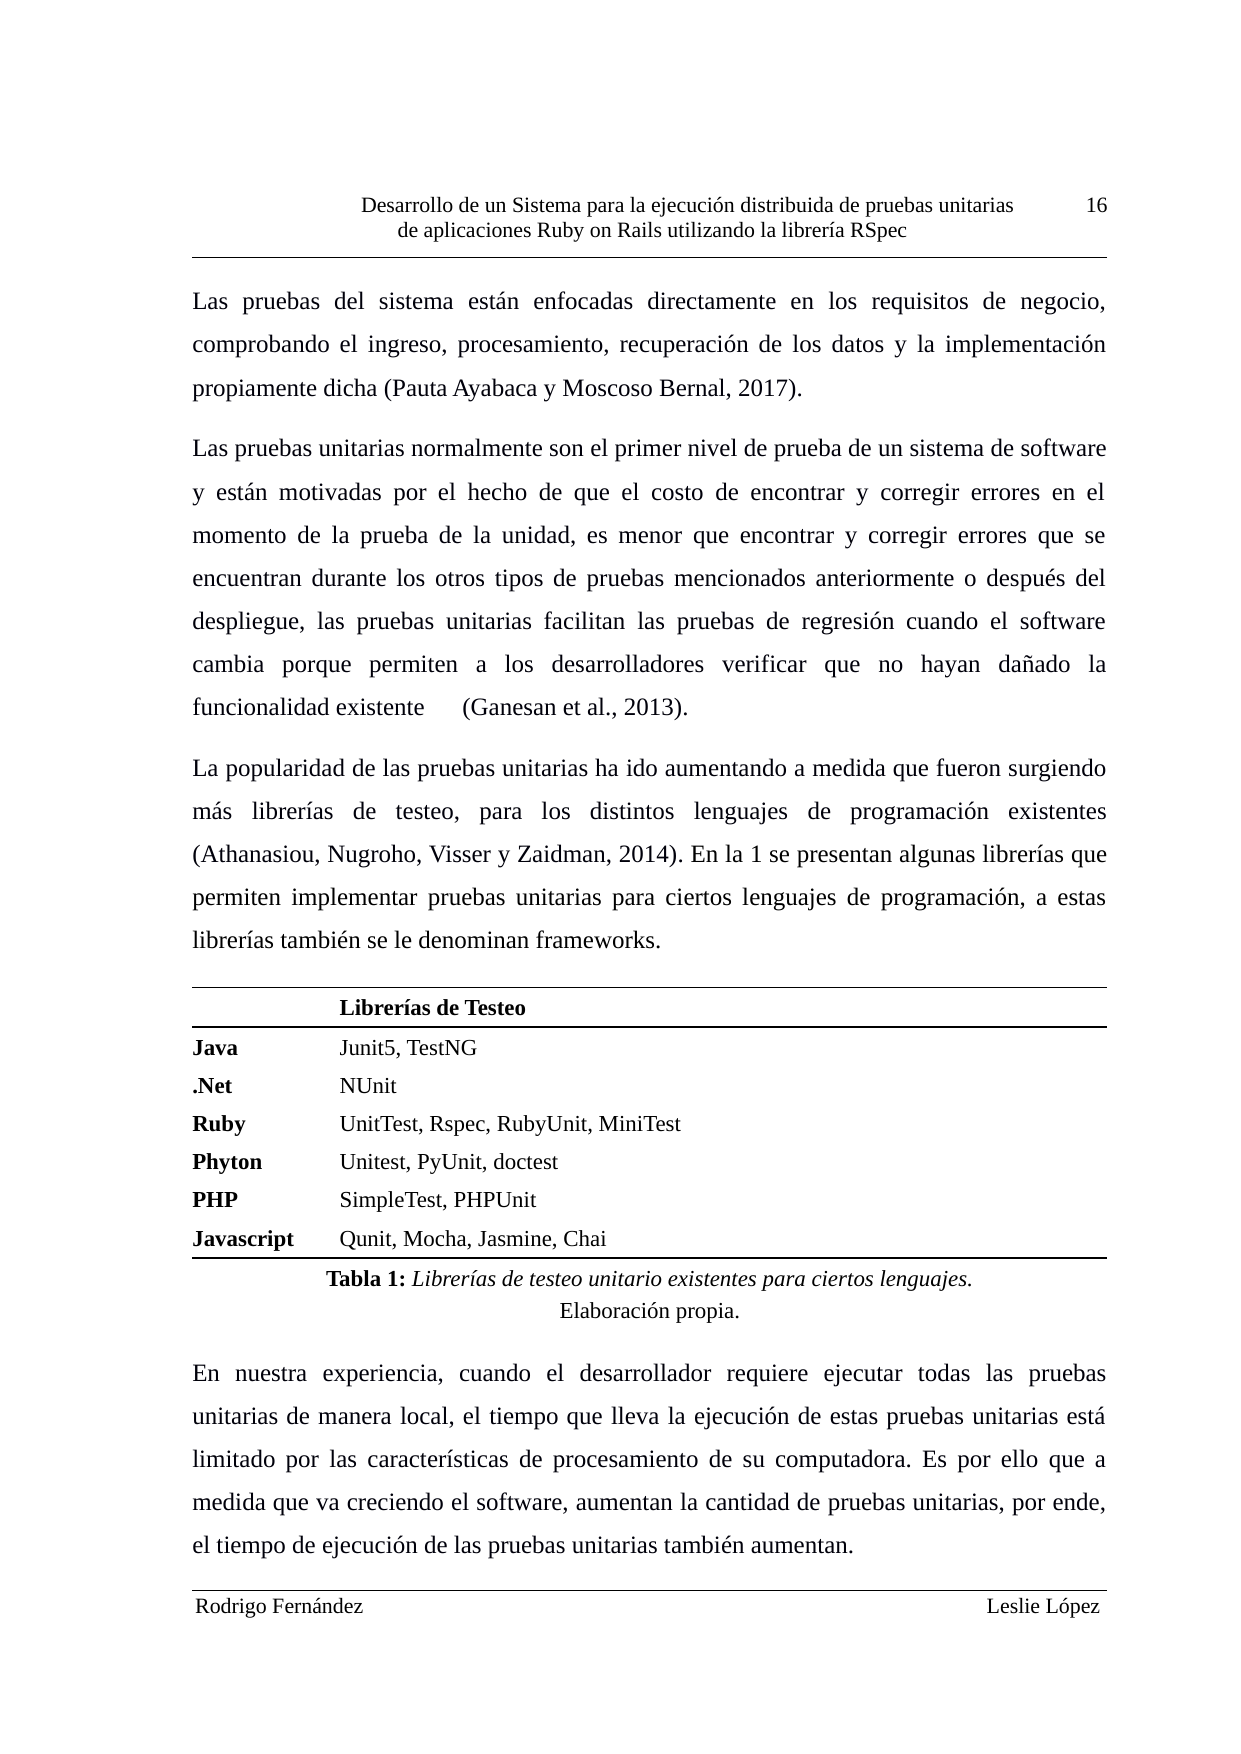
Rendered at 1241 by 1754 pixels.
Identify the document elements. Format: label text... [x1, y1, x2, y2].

table_cell Javascript [192, 1219, 339, 1257]
table_cell SimpleTest, PHPUnit [339, 1181, 1107, 1219]
text Las pruebas del sistema están enfocadas directamente en los requisitos de negocio, comprobando el ingreso, procesamiento, recuperación de los datos y la implementación propiamente dicha (Pauta Ayabaca y Moscoso Bernal, 2017). [192, 286, 1107, 401]
table_cell Java [192, 1028, 339, 1066]
table_cell UnitTest, Rspec, RubyUnit, MiniTest [339, 1104, 1107, 1142]
table_cell .Net [192, 1066, 339, 1104]
table_cell PHP [192, 1181, 339, 1219]
table_cell Unitest, PyUnit, doctest [339, 1143, 1107, 1181]
table_cell Ruby [192, 1104, 339, 1142]
table_cell Junit5, TestNG [339, 1028, 1107, 1066]
table_header [192, 988, 339, 1026]
text Elaboración propia. [192, 1297, 1107, 1323]
table_header Librerías de Testeo [339, 988, 1107, 1026]
text Tabla 1: Librerías de testeo unitario existentes para ciertos lenguajes. [192, 1264, 1107, 1291]
text Las pruebas unitarias normalmente son el primer nivel de prueba de un sistema de software y están motivadas por el hecho de que el costo de encontrar y corregir errores en el momento de la prueba de la unidad, es menor que encontrar y corregir errores que se encuentran durante los otros tipos de pruebas mencionados anteriormente o después del despliegue, las pruebas unitarias facilitan las pruebas de regresión cuando el software cambia porque permiten a los desarrolladores verificar que no hayan dañado la funcionalidad existente (Ganesan et al., 2013)⁠. [192, 433, 1107, 721]
text La popularidad de las pruebas unitarias ha ido aumentando a medida que fueron surgiendo más librerías de testeo, para los distintos lenguajes de programación existentes (Athanasiou, Nugroho, Visser y Zaidman, 2014)⁠. En la Tabla 1 se presentan algunas librerías que permiten implementar pruebas unitarias para ciertos lenguajes de programación, a estas librerías también se le denominan frameworks. [192, 753, 1107, 954]
table_cell NUnit [339, 1066, 1107, 1104]
table_cell Qunit, Mocha, Jasmine, Chai [339, 1219, 1107, 1257]
table_cell Phyton [192, 1143, 339, 1181]
text En nuestra experiencia, cuando el desarrollador requiere ejecutar todas las pruebas unitarias de manera local, el tiempo que lleva la ejecución de estas pruebas unitarias está limitado por las características de procesamiento de su computadora. Es por ello que a medida que va creciendo el software, aumentan la cantidad de pruebas unitarias, por ende, el tiempo de ejecución de las pruebas unitarias también aumentan. [192, 1358, 1107, 1559]
